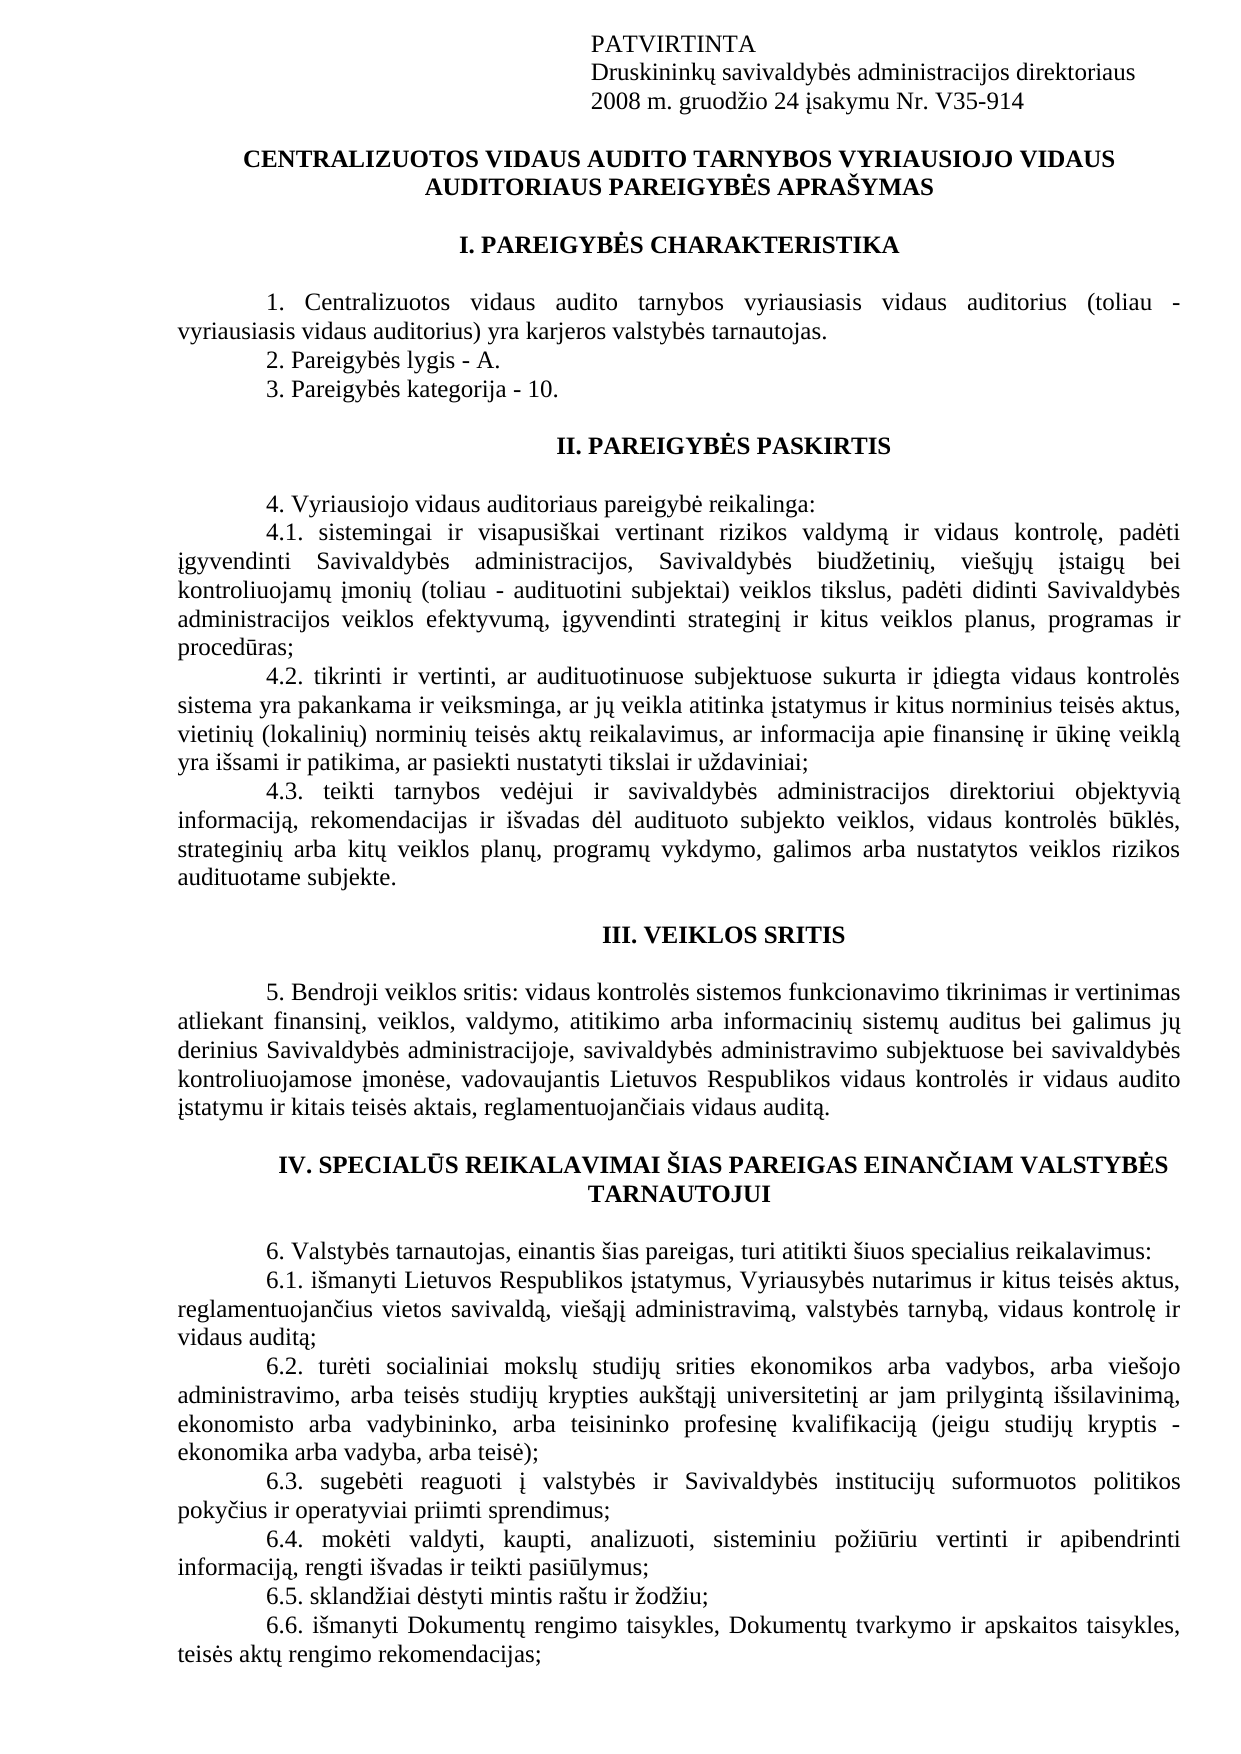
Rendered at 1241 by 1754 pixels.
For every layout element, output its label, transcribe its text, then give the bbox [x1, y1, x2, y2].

text 1. Centralizuotos vidaus audito tarnybos vyriausiasis vidaus auditorius (toliau - vyriausiasis vidaus auditorius) yra karjeros valstybės tarnautojas. [177, 287, 1181, 345]
text 5. Bendroji veiklos sritis: vidaus kontrolės sistemos funkcionavimo tikrinimas ir vertinimas atliekant finansinį, veiklos, valdymo, atitikimo arba informacinių sistemų auditus bei galimus jų derinius Savivaldybės administracijoje, savivaldybės administravimo subjektuose bei savivaldybės kontroliuojamose įmonėse, vadovaujantis Lietuvos Respublikos vidaus kontrolės ir vidaus audito įstatymu ir kitais teisės aktais, reglamentuojančiais vidaus auditą. [177, 977, 1181, 1121]
text 4.1. sistemingai ir visapusiškai vertinant rizikos valdymą ir vidaus kontrolę, padėti įgyvendinti Savivaldybės administracijos, Savivaldybės biudžetinių, viešųjų įstaigų bei kontroliuojamų įmonių (toliau - audituotini subjektai) veiklos tikslus, padėti didinti Savivaldybės administracijos veiklos efektyvumą, įgyvendinti strateginį ir kitus veiklos planus, programas ir procedūras; [177, 517, 1181, 661]
text 6.2. turėti socialiniai mokslų studijų srities ekonomikos arba vadybos, arba viešojo administravimo, arba teisės studijų krypties aukštąjį universitetinį ar jam prilygintą išsilavinimą, ekonomisto arba vadybininko, arba teisininko profesinę kvalifikaciją (jeigu studijų kryptis - ekonomika arba vadyba, arba teisė); [177, 1351, 1181, 1466]
text III. VEIKLOS SRITIS [177, 920, 1181, 949]
text PATVIRTINTA [177, 29, 1181, 57]
text 2008 m. gruodžio 24 įsakymu Nr. V35-914 [177, 86, 1181, 115]
text 4.2. tikrinti ir vertinti, ar audituotinuose subjektuose sukurta ir įdiegta vidaus kontrolės sistema yra pakankama ir veiksminga, ar jų veikla atitinka įstatymus ir kitus norminius teisės aktus, vietinių (lokalinių) norminių teisės aktų reikalavimus, ar informacija apie finansinę ir ūkinę veiklą yra išsami ir patikima, ar pasiekti nustatyti tikslai ir uždaviniai; [177, 661, 1181, 776]
text 6.6. išmanyti Dokumentų rengimo taisykles, Dokumentų tvarkymo ir apskaitos taisykles, teisės aktų rengimo rekomendacijas; [177, 1610, 1181, 1667]
text I. PAREIGYBĖS CHARAKTERISTIKA [177, 230, 1181, 259]
text 6.5. sklandžiai dėstyti mintis raštu ir žodžiu; [177, 1581, 1181, 1610]
text CENTRALIZUOTOS VIDAUS AUDITO TARNYBOS VYRIAUSIOJO VIDAUS AUDITORIAUS PAREIGYBĖS APRAŠYMAS [177, 144, 1181, 201]
text 6.3. sugebėti reaguoti į valstybės ir Savivaldybės institucijų suformuotos politikos pokyčius ir operatyviai priimti sprendimus; [177, 1466, 1181, 1524]
text 4. Vyriausiojo vidaus auditoriaus pareigybė reikalinga: [177, 489, 1181, 517]
text 6.1. išmanyti Lietuvos Respublikos įstatymus, Vyriausybės nutarimus ir kitus teisės aktus, reglamentuojančius vietos savivaldą, viešąjį administravimą, valstybės tarnybą, vidaus kontrolę ir vidaus auditą; [177, 1265, 1181, 1351]
text 4.3. teikti tarnybos vedėjui ir savivaldybės administracijos direktoriui objektyvią informaciją, rekomendacijas ir išvadas dėl audituoto subjekto veiklos, vidaus kontrolės būklės, strateginių arba kitų veiklos planų, programų vykdymo, galimos arba nustatytos veiklos rizikos audituotame subjekte. [177, 776, 1181, 891]
text IV. SPECIALŪS REIKALAVIMAI ŠIAS PAREIGAS EINANČIAM VALSTYBĖS TARNAUTOJUI [177, 1150, 1181, 1207]
text 6. Valstybės tarnautojas, einantis šias pareigas, turi atitikti šiuos specialius reikalavimus: [177, 1236, 1181, 1265]
text II. PAREIGYBĖS PASKIRTIS [177, 431, 1181, 460]
text Druskininkų savivaldybės administracijos direktoriaus [177, 57, 1181, 86]
text 2. Pareigybės lygis - A. [177, 345, 1181, 374]
text 6.4. mokėti valdyti, kaupti, analizuoti, sisteminiu požiūriu vertinti ir apibendrinti informaciją, rengti išvadas ir teikti pasiūlymus; [177, 1524, 1181, 1581]
text 3. Pareigybės kategorija - 10. [177, 374, 1181, 402]
